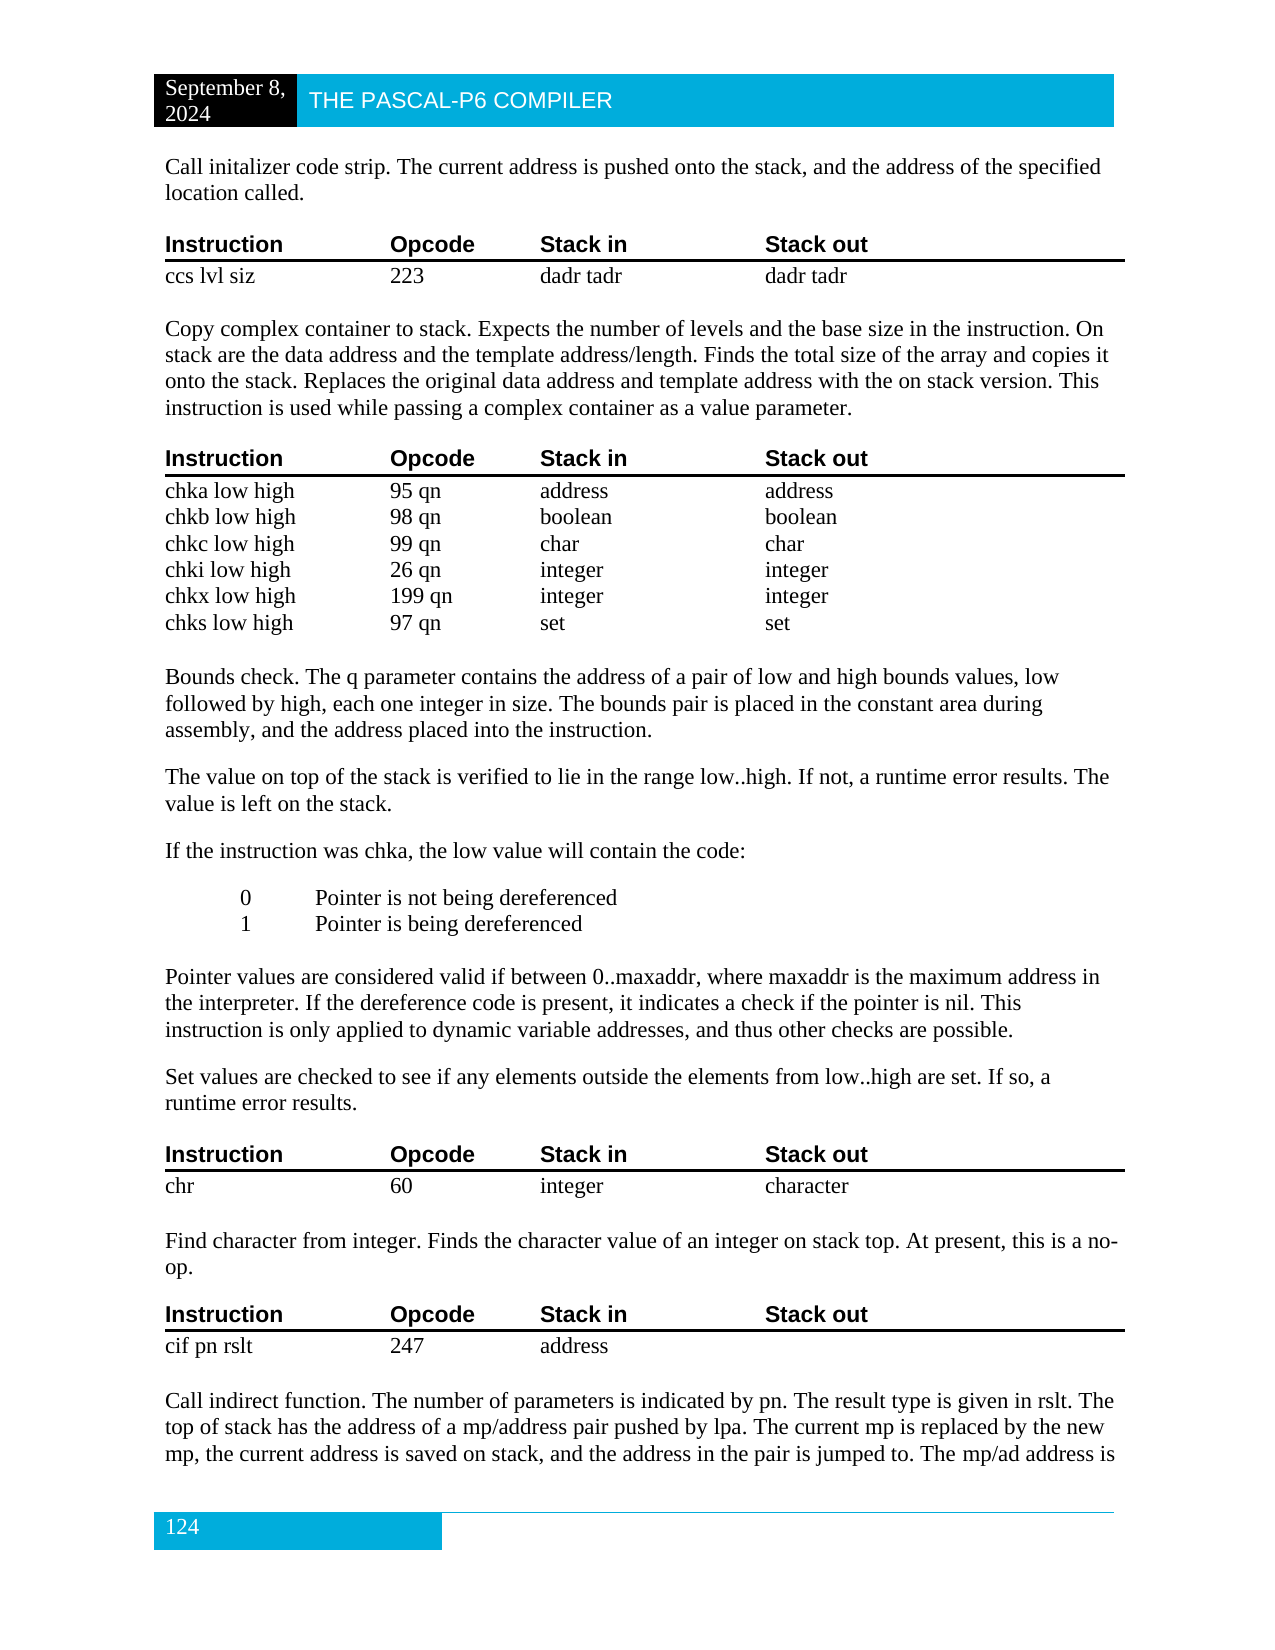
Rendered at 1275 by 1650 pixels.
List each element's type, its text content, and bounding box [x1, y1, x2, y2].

text ccs lvl siz 223 dadr tadr dadr tadr [165, 262, 1125, 288]
text If the instruction was chka, the low value will contain the code: [165, 837, 1125, 863]
text chr 60 integer character [165, 1172, 1125, 1199]
text chkx low high 199 qn integer integer [165, 582, 1125, 609]
text Find character from integer. Finds the character value of an integer on stack top. At present, this is a no-op. [165, 1227, 1125, 1280]
text 1 Pointer is being dereferenced [165, 910, 1125, 937]
text Instruction Opcode Stack in Stack out [165, 231, 1125, 259]
text 0 Pointer is not being dereferenced [165, 884, 1125, 910]
text The value on top of the stack is verified to lie in the range low..high. If not, a runtime error results. The value is left on the stack. [165, 763, 1125, 816]
text Call indirect function. The number of parameters is indicated by pn. The result type is given in rslt. The top of stack has the address of a mp/address pair pushed by lpa. The current mp is replaced by the new mp, the current address is saved on stack, and the address in the pair is jumped to. The mp/ad address is [165, 1387, 1125, 1466]
text Set values are checked to see if any elements outside the elements from low..high are set. If so, a runtime error results. [165, 1063, 1125, 1116]
text cif pn rslt 247 address [165, 1332, 1125, 1358]
text Call initalizer code strip. The current address is pushed onto the stack, and the address of the specified location called. [165, 153, 1125, 206]
text chki low high 26 qn integer integer [165, 556, 1125, 582]
text Pointer values are considered valid if between 0..maxaddr, where maxaddr is the maximum address in the interpreter. If the dereference code is present, it indicates a check if the pointer is nil. This instruction is only applied to dynamic variable addresses, and thus other checks are possible. [165, 963, 1125, 1042]
text chks low high 97 qn set set [165, 609, 1125, 635]
text Instruction Opcode Stack in Stack out [165, 445, 1125, 474]
text Instruction Opcode Stack in Stack out [165, 1141, 1125, 1169]
text Copy complex container to stack. Expects the number of levels and the base size in the instruction. On stack are the data address and the template address/length. Finds the total size of the array and copies it onto the stack. Replaces the original data address and template address with the on stack version. This instruction is used while passing a complex container as a value parameter. [165, 315, 1125, 420]
text chkb low high 98 qn boolean boolean [165, 503, 1125, 529]
text chkc low high 99 qn char char [165, 529, 1125, 556]
text Instruction Opcode Stack in Stack out [165, 1301, 1125, 1329]
text Bounds check. The q parameter contains the address of a pair of low and high bounds values, low followed by high, each one integer in size. The bounds pair is placed in the constant area during assembly, and the address placed into the instruction. [165, 663, 1125, 742]
text chka low high 95 qn address address [165, 477, 1125, 503]
